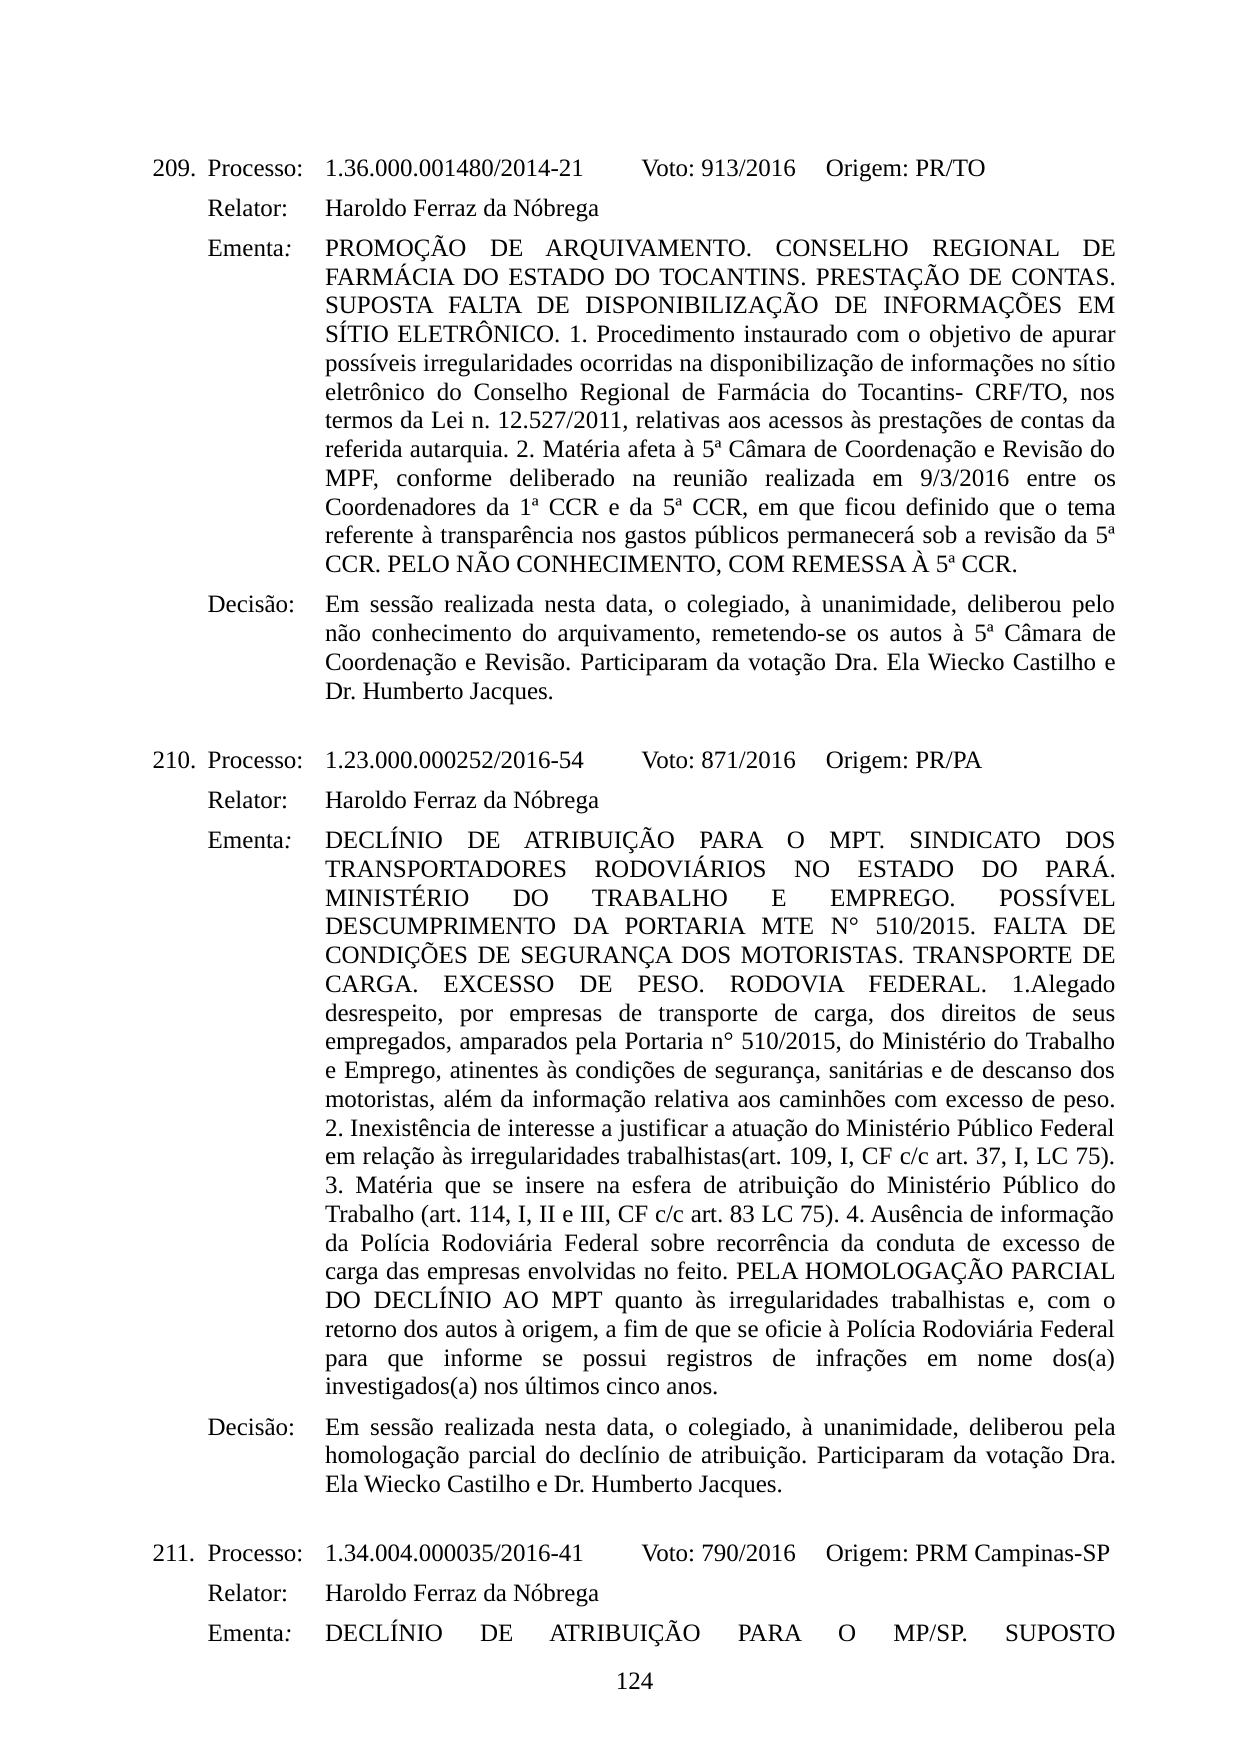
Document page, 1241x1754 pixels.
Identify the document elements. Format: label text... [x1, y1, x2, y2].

table_header Processo: [202, 147, 319, 187]
table_cell Ementa: [202, 1613, 319, 1653]
table_cell Ementa: [202, 819, 319, 1406]
table_cell Relator: [202, 187, 319, 227]
table_header 1.36.000.001480/2014-21 [319, 147, 635, 187]
table_cell Em sessão realizada nesta data, o colegiado, à unanimidade, deliberou pela homologação parcial do declínio de atribuição. Participaram da votação Dra. Ela Wiecko Castilho e Dr. Humberto Jacques. [319, 1406, 1122, 1503]
table_header 210. [146, 739, 202, 779]
table_cell Decisão: [202, 1406, 319, 1503]
table_cell Haroldo Ferraz da Nóbrega [319, 1573, 1122, 1613]
table_header Processo: [202, 1532, 319, 1572]
table_cell [146, 819, 202, 1406]
table_header Voto: 790/2016 [635, 1532, 820, 1572]
table_header Processo: [202, 739, 319, 779]
table_header Origem: PRM Campinas-SP [820, 1532, 1122, 1572]
table_header 1.34.004.000035/2016-41 [319, 1532, 635, 1572]
table_cell [146, 779, 202, 819]
table_cell Haroldo Ferraz da Nóbrega [319, 779, 1122, 819]
table_cell DECLÍNIO DE ATRIBUIÇÃO PARA O MP/SP. SUPOSTO [319, 1613, 1122, 1653]
table_cell [146, 187, 202, 227]
table_cell DECLÍNIO DE ATRIBUIÇÃO PARA O MPT. SINDICATO DOS TRANSPORTADORES RODOVIÁRIOS NO ESTADO DO PARÁ. MINISTÉRIO DO TRABALHO E EMPREGO. POSSÍVEL DESCUMPRIMENTO DA PORTARIA MTE N° 510/2015. FALTA DE CONDIÇÕES DE SEGURANÇA DOS MOTORISTAS. TRANSPORTE DE CARGA. EXCESSO DE PESO. RODOVIA FEDERAL. 1.Alegado desrespeito, por empresas de transporte de carga, dos direitos de seus empregados, amparados pela Portaria n° 510/2015, do Ministério do Trabalho e Emprego, atinentes às condições de segurança, sanitárias e de descanso dos motoristas, além da informação relativa aos caminhões com excesso de peso. 2. Inexistência de interesse a justificar a atuação do Ministério Público Federal em relação às irregularidades trabalhistas(art. 109, I, CF c/c art. 37, I, LC 75). 3. Matéria que se insere na esfera de atribuição do Ministério Público do Trabalho (art. 114, I, II e III, CF c/c art. 83 LC 75). 4. Ausência de informação da Polícia Rodoviária Federal sobre recorrência da conduta de excesso de carga das empresas envolvidas no feito. PELA HOMOLOGAÇÃO PARCIAL DO DECLÍNIO AO MPT quanto às irregularidades trabalhistas e, com o retorno dos autos à origem, a fim de que se oficie à Polícia Rodoviária Federal para que informe se possui registros de infrações em nome dos(a) investigados(a) nos últimos cinco anos. [319, 819, 1122, 1406]
table_cell Haroldo Ferraz da Nóbrega [319, 187, 1122, 227]
table_cell [146, 227, 202, 584]
table_header Voto: 913/2016 [635, 147, 820, 187]
table_cell [146, 1573, 202, 1613]
table_cell [146, 1406, 202, 1503]
table_header 1.23.000.000252/2016-54 [319, 739, 635, 779]
table_cell Relator: [202, 1573, 319, 1613]
table_header 209. [146, 147, 202, 187]
table_header Origem: PR/TO [820, 147, 1122, 187]
table_cell Relator: [202, 779, 319, 819]
table_header Voto: 871/2016 [635, 739, 820, 779]
table_header Origem: PR/PA [820, 739, 1122, 779]
table_cell Em sessão realizada nesta data, o colegiado, à unanimidade, deliberou pelo não conhecimento do arquivamento, remetendo-se os autos à 5ª Câmara de Coordenação e Revisão. Participaram da votação Dra. Ela Wiecko Castilho e Dr. Humberto Jacques. [319, 584, 1122, 710]
table_cell [146, 584, 202, 710]
table_cell PROMOÇÃO DE ARQUIVAMENTO. CONSELHO REGIONAL DE FARMÁCIA DO ESTADO DO TOCANTINS. PRESTAÇÃO DE CONTAS. SUPOSTA FALTA DE DISPONIBILIZAÇÃO DE INFORMAÇÕES EM SÍTIO ELETRÔNICO. 1. Procedimento instaurado com o objetivo de apurar possíveis irregularidades ocorridas na disponibilização de informações no sítio eletrônico do Conselho Regional de Farmácia do Tocantins- CRF/TO, nos termos da Lei n. 12.527/2011, relativas aos acessos às prestações de contas da referida autarquia. 2. Matéria afeta à 5ª Câmara de Coordenação e Revisão do MPF, conforme deliberado na reunião realizada em 9/3/2016 entre os Coordenadores da 1ª CCR e da 5ª CCR, em que ficou definido que o tema referente à transparência nos gastos públicos permanecerá sob a revisão da 5ª CCR. PELO NÃO CONHECIMENTO, COM REMESSA À 5ª CCR. [319, 227, 1122, 584]
table_cell Decisão: [202, 584, 319, 710]
table_header 211. [146, 1532, 202, 1572]
table_cell Ementa: [202, 227, 319, 584]
table_cell [146, 1613, 202, 1653]
